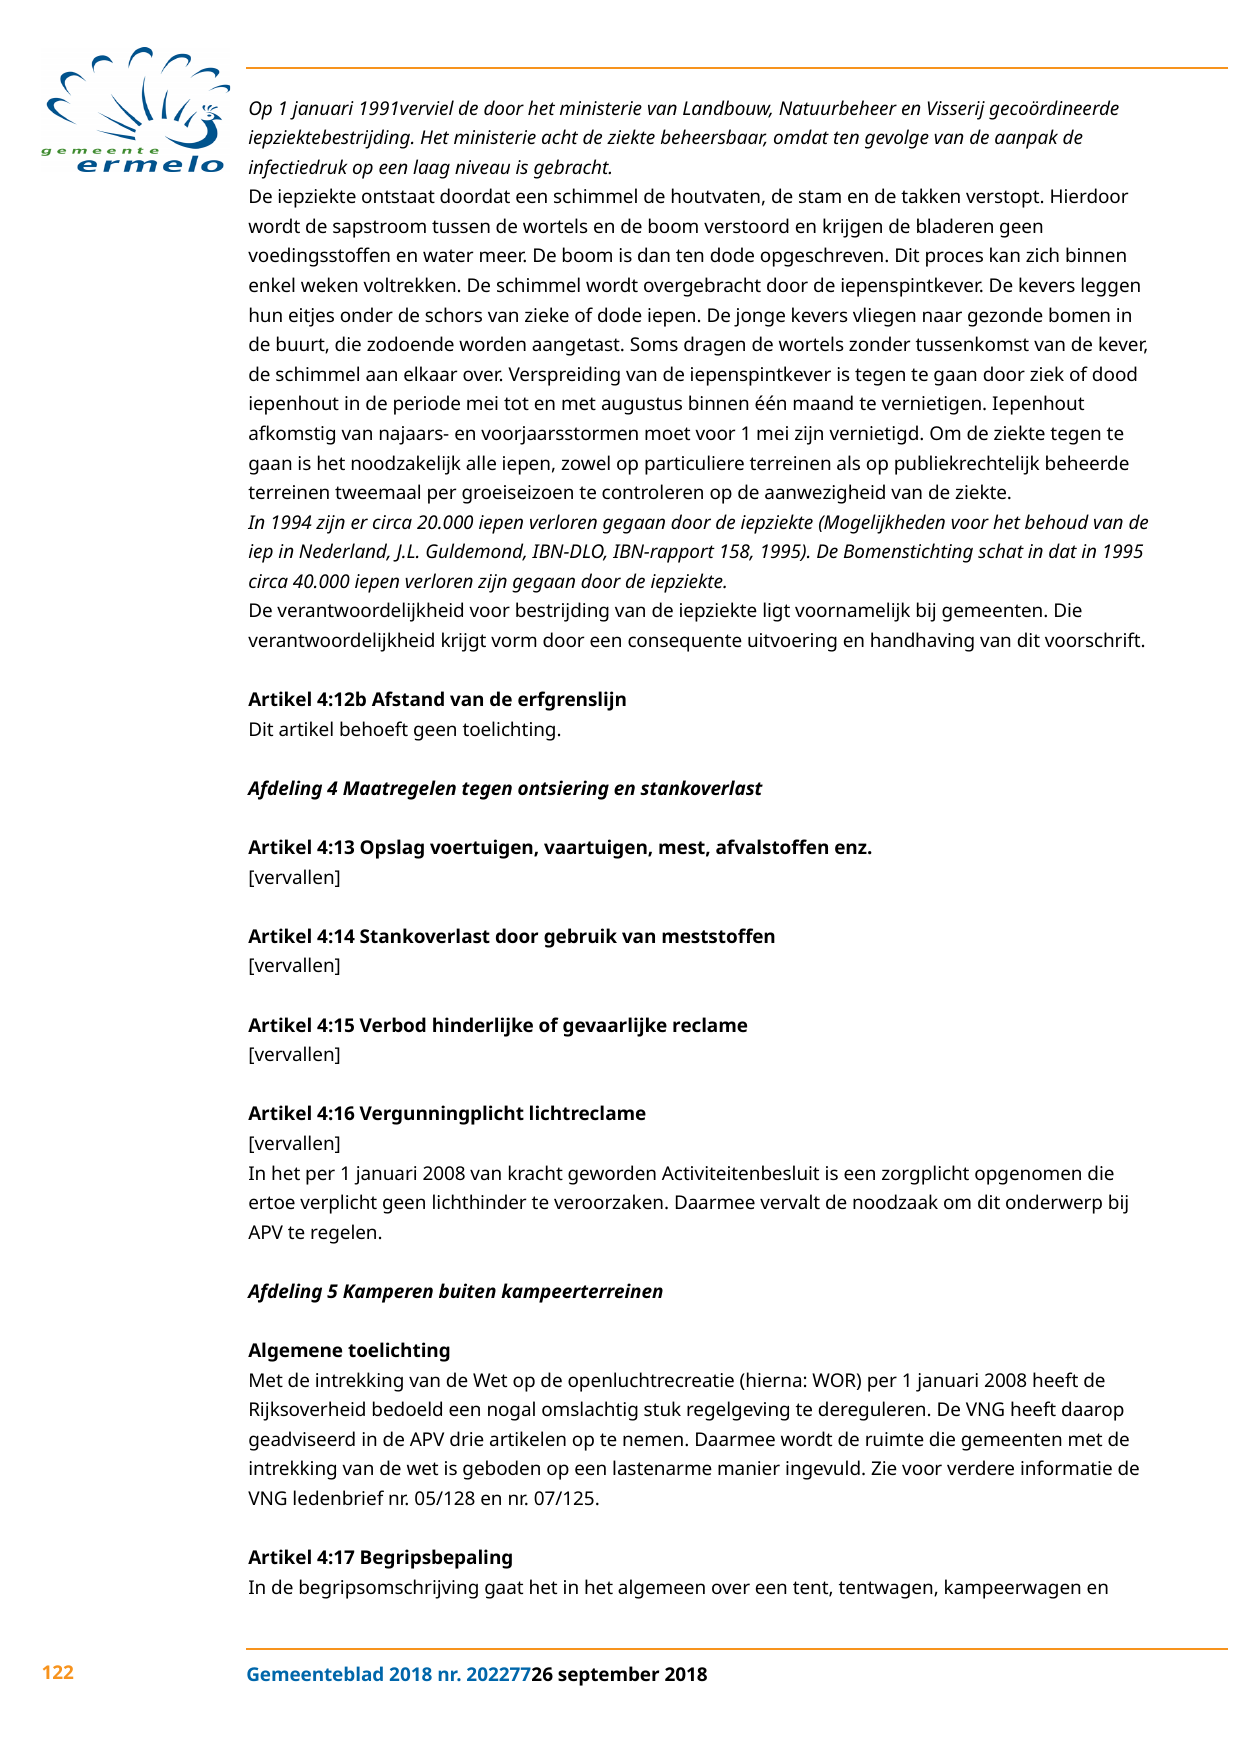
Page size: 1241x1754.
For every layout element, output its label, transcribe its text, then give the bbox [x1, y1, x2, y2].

text Artikel 4:15 Verbod hinderlijke of gevaarlijke reclame [248, 1012, 1152, 1038]
text [vervallen] [248, 953, 1152, 978]
picture [41, 47, 231, 172]
text [vervallen] [248, 1041, 1152, 1067]
text Artikel 4:12b Afstand van de erfgrenslijn [248, 686, 1152, 712]
text Artikel 4:16 Vergunningplicht lichtreclame [248, 1101, 1152, 1126]
text Op 1 januari 1991verviel de door het ministerie van Landbouw, Natuurbeheer en Visserij gecoördineerde iepziektebestrijding. Het ministerie acht de ziekte beheersbaar, omdat ten gevolge van de aanpak de infectiedruk op een laag niveau is gebracht. [248, 95, 1152, 180]
text Algemene toelichting [248, 1337, 1152, 1363]
text Artikel 4:14 Stankoverlast door gebruik van meststoffen [248, 923, 1152, 949]
text Met de intrekking van de Wet op de openluchtrecreatie (hierna: WOR) per 1 januari 2008 heeft de Rijksoverheid bedoeld een nogal omslachtig stuk regelgeving te dereguleren. De VNG heeft daarop geadviseerd in de APV drie artikelen op te nemen. Daarmee wordt de ruimte die gemeenten met de intrekking van de wet is geboden op een lastenarme manier ingevuld. Zie voor verdere informatie de VNG ledenbrief nr. 05/128 en nr. 07/125. [248, 1367, 1152, 1511]
text In 1994 zijn er circa 20.000 iepen verloren gegaan door de iepziekte (Mogelijkheden voor het behoud van de iep in Nederland, J.L. Guldemond, IBN-DLO, IBN-rapport 158, 1995). De Bomenstichting schat in dat in 1995 circa 40.000 iepen verloren zijn gegaan door de iepziekte. [248, 509, 1152, 594]
text Afdeling 5 Kamperen buiten kampeerterreinen [248, 1278, 1152, 1304]
text In het per 1 januari 2008 van kracht geworden Activiteitenbesluit is een zorgplicht opgenomen die ertoe verplicht geen lichthinder te veroorzaken. Daarmee vervalt de noodzaak om dit onderwerp bij APV te regelen. [248, 1160, 1152, 1245]
text De verantwoordelijkheid voor bestrijding van de iepziekte ligt voornamelijk bij gemeenten. Die verantwoordelijkheid krijgt vorm door een consequente uitvoering en handhaving van dit voorschrift. [248, 598, 1152, 653]
text Dit artikel behoeft geen toelichting. [248, 716, 1152, 742]
text Artikel 4:13 Opslag voertuigen, vaartuigen, mest, afvalstoffen enz. [248, 834, 1152, 860]
text [vervallen] [248, 864, 1152, 890]
text In de begripsomschrijving gaat het in het algemeen over een tent, tentwagen, kampeerwagen en [248, 1574, 1152, 1600]
text De iepziekte ontstaat doordat een schimmel de houtvaten, de stam en de takken verstopt. Hierdoor wordt de sapstroom tussen de wortels en de boom verstoord en krijgen de bladeren geen voedingsstoffen en water meer. De boom is dan ten dode opgeschreven. Dit proces kan zich binnen enkel weken voltrekken. De schimmel wordt overgebracht door de iepenspintkever. De kevers leggen hun eitjes onder de schors van zieke of dode iepen. De jonge kevers vliegen naar gezonde bomen in de buurt, die zodoende worden aangetast. Soms dragen de wortels zonder tussenkomst van de kever, de schimmel aan elkaar over. Verspreiding van de iepenspintkever is tegen te gaan door ziek of dood iepenhout in de periode mei tot en met augustus binnen één maand te vernietigen. Iepenhout afkomstig van najaars- en voorjaarsstormen moet voor 1 mei zijn vernietigd. Om de ziekte tegen te gaan is het noodzakelijk alle iepen, zowel op particuliere terreinen als op publiekrechtelijk beheerde terreinen tweemaal per groeiseizoen te controleren op de aanwezigheid van de ziekte. [248, 183, 1152, 505]
text Artikel 4:17 Begripsbepaling [248, 1544, 1152, 1570]
text Afdeling 4 Maatregelen tegen ontsiering en stankoverlast [248, 775, 1152, 801]
text [vervallen] [248, 1130, 1152, 1156]
